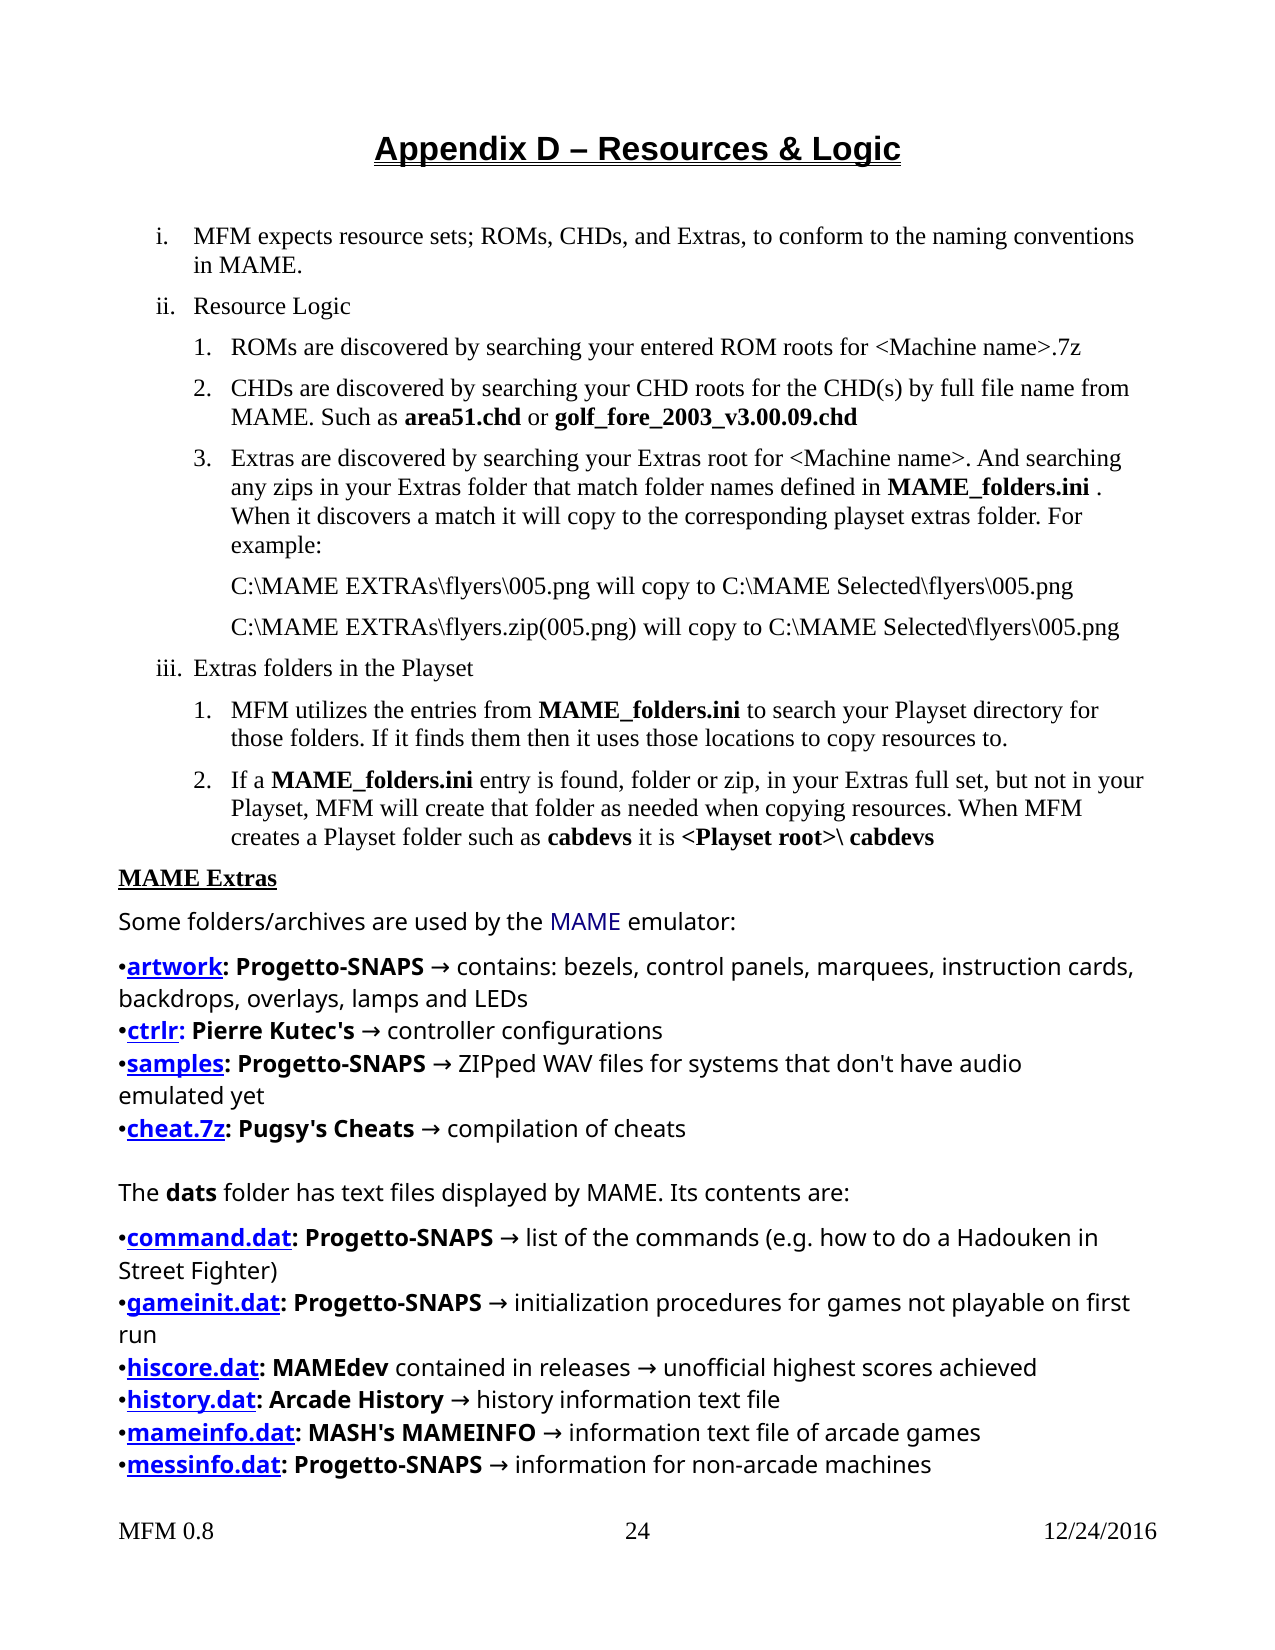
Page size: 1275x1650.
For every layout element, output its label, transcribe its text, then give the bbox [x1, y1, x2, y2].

list C:\MAME EXTRAs\flyers.zip(005.png) will copy to C:\MAME Selected\flyers\005.png [193, 612, 1157, 641]
list ctrlr: Pierre Kutec's → controller configurations [118, 1014, 1157, 1047]
list ROMs are discovered by searching your entered ROM roots for <Machine name>.7z [193, 332, 1157, 361]
list artwork: Progetto-SNAPS → contains: bezels, control panels, marquees, instruction cards, backdrops, overlays, lamps and LEDs [118, 949, 1157, 1014]
list C:\MAME EXTRAs\flyers\005.png will copy to C:\MAME Selected\flyers\005.png [193, 571, 1157, 600]
text Some folders/archives are used by the MAME emulator: [118, 905, 1157, 937]
list Extras folders in the Playset [156, 653, 1157, 682]
list CHDs are discovered by searching your CHD roots for the CHD(s) by full file name from MAME. Such as area51.chd or golf_fore_2003_v3.00.09.chd [193, 373, 1157, 431]
list emulated yet [118, 1079, 1157, 1112]
list history.dat: Arcade History → history information text file [118, 1383, 1157, 1416]
list MFM utilizes the entries from MAME_folders.ini to search your Playset directory for those folders. If it finds them then it uses those locations to copy resources to. [193, 695, 1157, 752]
list gameinit.dat: Progetto-SNAPS → initialization procedures for games not playable on first run [118, 1286, 1157, 1351]
list cheat.7z: Pugsy's Cheats → compilation of cheats [118, 1112, 1157, 1144]
list command.dat: Progetto-SNAPS → list of the commands (e.g. how to do a Hadouken in Street Fighter) [118, 1221, 1157, 1286]
list hiscore.dat: MAMEdev contained in releases → unofficial highest scores achieved [118, 1351, 1157, 1383]
list MFM expects resource sets; ROMs, CHDs, and Extras, to conform to the naming conventions in MAME. [156, 221, 1157, 278]
list mameinfo.dat: MASH's MAMEINFO → information text file of arcade games [118, 1416, 1157, 1448]
text MAME Extras [118, 863, 1157, 892]
list Resource Logic [156, 291, 1157, 320]
list Extras are discovered by searching your Extras root for <Machine name>. And searching any zips in your Extras folder that match folder names defined in MAME_folders.ini . When it discovers a match it will copy to the corresponding playset extras folder. For example: [193, 443, 1157, 558]
list If a MAME_folders.ini entry is found, folder or zip, in your Extras full set, but not in your Playset, MFM will create that folder as needed when copying resources. When MFM creates a Playset folder such as cabdevs it is <Playset root>\ cabdevs [193, 765, 1157, 851]
list messinfo.dat: Progetto-SNAPS → information for non-arcade machines [118, 1448, 1157, 1480]
text The dats folder has text files displayed by MAME. Its contents are: [118, 1144, 1157, 1209]
list samples: Progetto-SNAPS → ZIPped WAV files for systems that don't have audio [118, 1047, 1157, 1079]
subtitle Appendix D – Resources & Logic [118, 128, 1157, 167]
